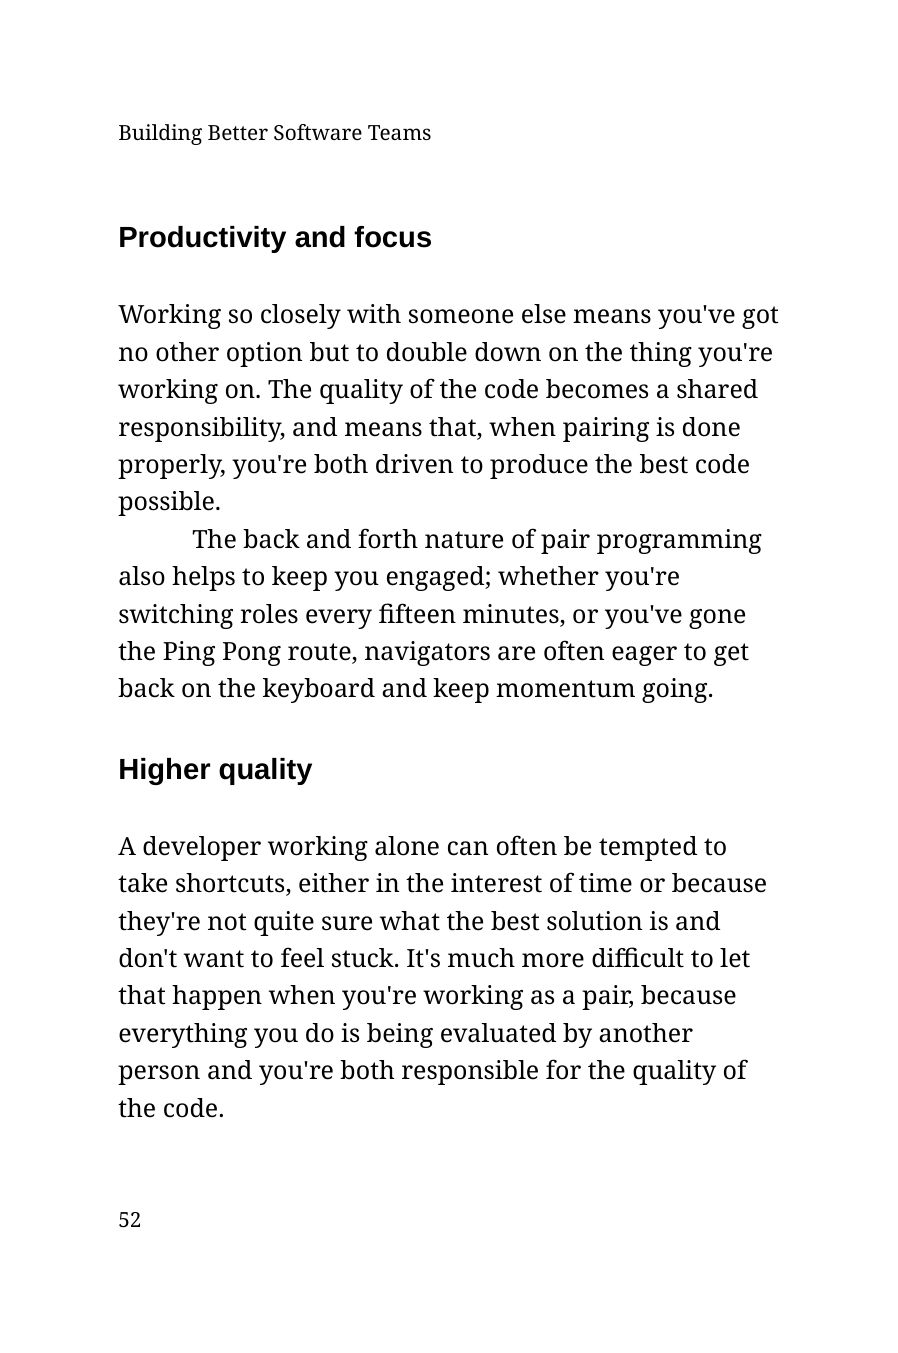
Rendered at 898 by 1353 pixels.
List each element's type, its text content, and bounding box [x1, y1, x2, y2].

subtitle Higher quality [118, 752, 779, 785]
text The back and forth nature of pair programming also helps to keep you engaged; whether you're switching roles every fifteen minutes, or you've gone the Ping Pong route, navigators are often eager to get back on the keyboard and keep momentum going. [118, 521, 779, 705]
text A developer working alone can often be tempted to take shortcuts, either in the interest of time or because they're not quite sure what the best solution is and don't want to feel stuck. It's much more difficult to let that happen when you're working as a pair, because everything you do is being evaluated by another person and you're both responsible for the quality of the code. [118, 828, 779, 1124]
subtitle Productivity and focus [118, 220, 779, 254]
text Working so closely with someone else means you've got no other option but to double down on the thing you're working on. The quality of the code becomes a shared responsibility, and means that, when pairing is done properly, you're both driven to produce the best code possible. [118, 297, 779, 518]
